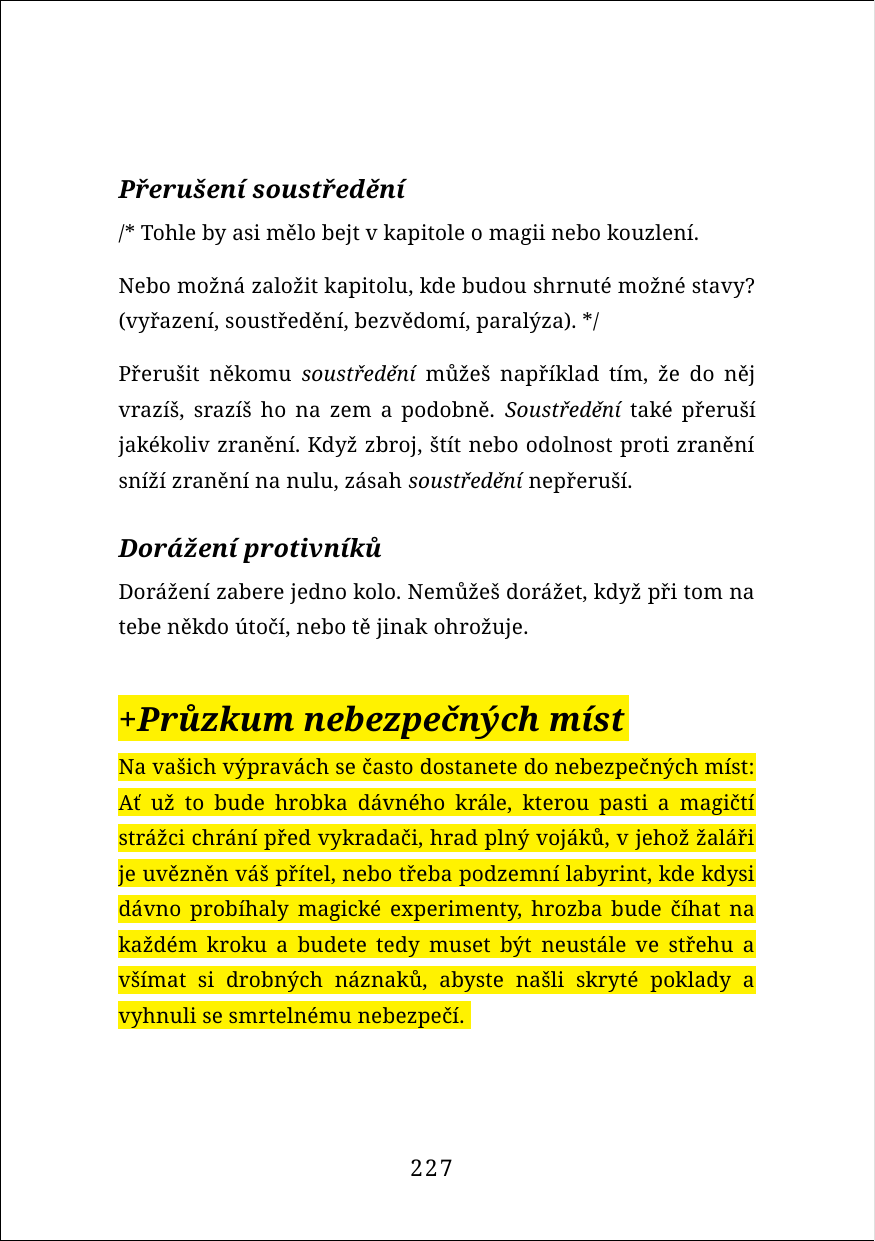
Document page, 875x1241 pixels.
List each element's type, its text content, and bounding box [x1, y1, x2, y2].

text Nebo možná založit kapitolu, kde budou shrnuté možné stavy? (vyřazení, soustředění, bezvědomí, paralýza). */ [118, 271, 756, 335]
text Přerušit někomu soustředění můžeš například tím, že do něj vrazíš, srazíš ho na zem a podobně. Soustředění také přeruší jakékoliv zranění. Když zbroj, štít nebo odolnost proti zranění sníží zranění na nulu, zásah soustředění nepřeruší. [118, 359, 756, 494]
text /* Tohle by asi mělo bejt v kapitole o magii nebo kouzlení. [118, 218, 756, 246]
text Dorážení zabere jedno kolo. Nemůžeš dorážet, když při tom na tebe někdo útočí, nebo tě jinak ohrožuje. [118, 577, 756, 641]
text Na vašich výpravách se často dostanete do nebezpečných míst: Ať už to bude hrobka dávného krále, kterou pasti a magičtí strážci chrání před vykradači, hrad plný vojáků, v jehož žaláři je uvězněn váš přítel, nebo třeba podzemní labyrint, kde kdysi dávno probíhaly magické experimenty, hrozba bude číhat na každém kroku a budete tedy muset být neustále ve střehu a všímat si drobných náznaků, abyste našli skryté poklady a vyhnuli se smrtelnému nebezpečí. [118, 752, 756, 1029]
subtitle Dorážení protivníků [118, 531, 756, 565]
subtitle +Průzkum nebezpečných míst [118, 695, 756, 741]
subtitle Přerušení soustředění [118, 172, 756, 206]
